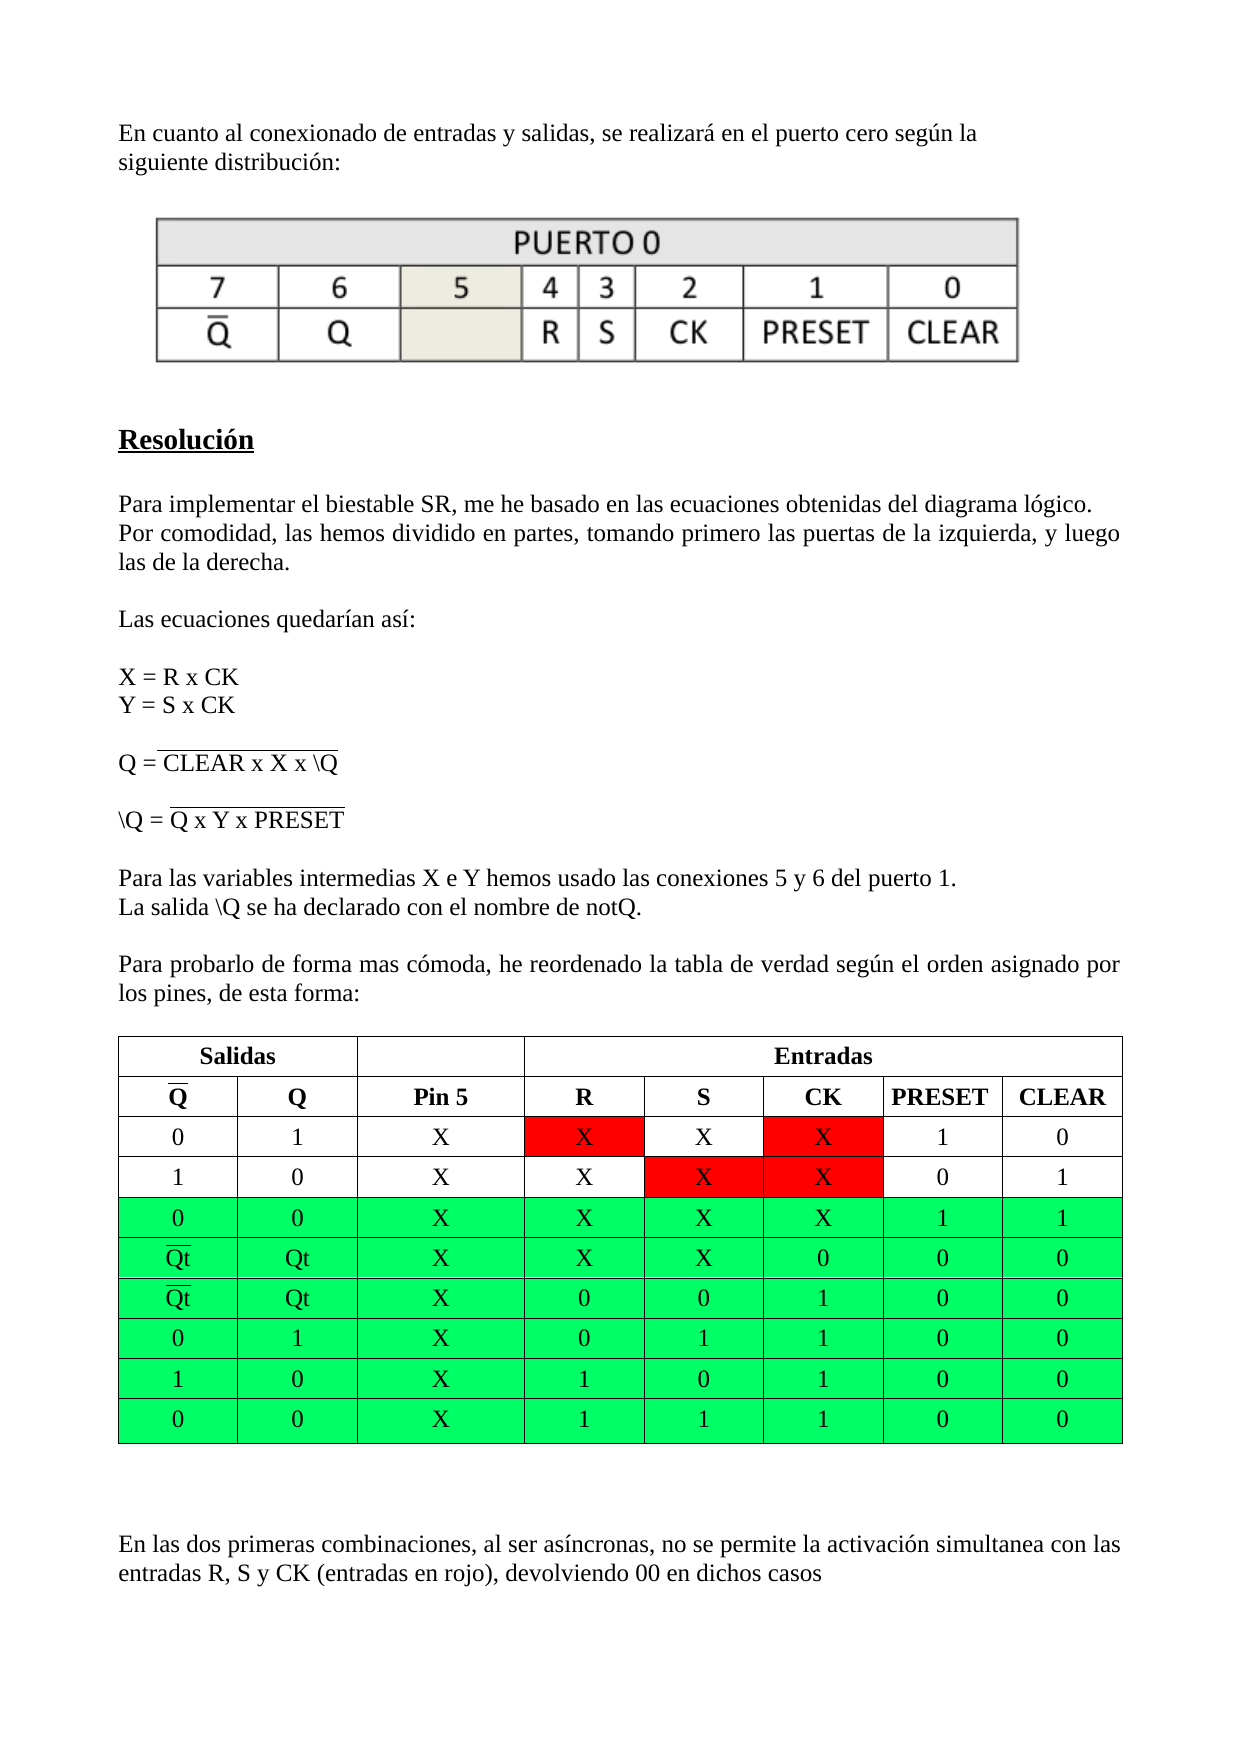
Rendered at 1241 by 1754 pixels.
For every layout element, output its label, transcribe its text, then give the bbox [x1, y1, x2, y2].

table_cell 0 [119, 1117, 237, 1156]
table_cell Qt [119, 1238, 237, 1277]
text siguiente distribución: [118, 147, 1122, 176]
text X = R x CK [118, 662, 1122, 691]
table_cell 1 [645, 1319, 763, 1358]
table_cell 1 [884, 1198, 1002, 1237]
text Resolución [118, 422, 1122, 456]
table_cell 1 [525, 1399, 644, 1443]
table_cell X [525, 1238, 644, 1277]
table_cell 0 [884, 1279, 1002, 1318]
text Y = S x CK [118, 691, 1122, 719]
table_cell S [645, 1077, 763, 1116]
table_cell X [358, 1359, 524, 1398]
table_cell PRESET [884, 1077, 1002, 1116]
table_header Entradas [525, 1037, 1122, 1076]
table_cell R [525, 1077, 644, 1116]
table_cell 0 [645, 1359, 763, 1398]
table_cell 0 [1003, 1319, 1122, 1358]
table_header [358, 1037, 524, 1076]
table_cell X [525, 1198, 644, 1237]
table_cell X [358, 1117, 524, 1156]
table_cell X [525, 1157, 644, 1197]
table_cell 0 [119, 1319, 237, 1358]
table_cell 1 [1003, 1198, 1122, 1237]
table_cell 1 [119, 1359, 237, 1398]
table_cell X [358, 1279, 524, 1318]
table_header Salidas [119, 1037, 357, 1076]
table_cell 1 [525, 1359, 644, 1398]
text Para probarlo de forma mas cómoda, he reordenado la tabla de verdad según el orden asignado por los pines, de esta forma: [118, 949, 1122, 1007]
table_cell X [764, 1157, 883, 1197]
table_cell 1 [764, 1279, 883, 1318]
table_cell 1 [238, 1319, 357, 1358]
table_cell X [358, 1399, 524, 1443]
table_cell 0 [884, 1238, 1002, 1277]
table_cell 1 [238, 1117, 357, 1156]
text Q = CLEAR x X x \Q [118, 748, 1122, 777]
table_cell 0 [1003, 1238, 1122, 1277]
table_cell X [358, 1319, 524, 1358]
table_cell 0 [1003, 1279, 1122, 1318]
table_cell X [358, 1157, 524, 1197]
table_cell CLEAR [1003, 1077, 1122, 1116]
text \Q = Q x Y x PRESET [118, 806, 1122, 834]
text Para implementar el biestable SR, me he basado en las ecuaciones obtenidas del diagrama lógico. [118, 489, 1122, 518]
table_cell 1 [1003, 1157, 1122, 1197]
table_cell Q [238, 1077, 357, 1116]
table_cell Qt [238, 1279, 357, 1318]
table_cell X [358, 1198, 524, 1237]
table_cell 0 [119, 1399, 237, 1443]
table_cell 0 [238, 1359, 357, 1398]
table_cell CK [764, 1077, 883, 1116]
table_cell 0 [1003, 1399, 1122, 1443]
table_cell X [358, 1238, 524, 1277]
table_cell 0 [238, 1198, 357, 1237]
table_cell X [645, 1117, 763, 1156]
table_cell 0 [525, 1279, 644, 1318]
table_cell X [645, 1238, 763, 1277]
text En las dos primeras combinaciones, al ser asíncronas, no se permite la activación simultanea con las entradas R, S y CK (entradas en rojo), devolviendo 00 en dichos casos [118, 1529, 1122, 1587]
text Para las variables intermedias X e Y hemos usado las conexiones 5 y 6 del puerto 1. [118, 863, 1122, 892]
table_cell 0 [238, 1157, 357, 1197]
table_cell 0 [645, 1279, 763, 1318]
table_cell 0 [1003, 1117, 1122, 1156]
text Por comodidad, las hemos dividido en partes, tomando primero las puertas de la izquierda, y luego las de la derecha. [118, 518, 1122, 576]
table_cell X [764, 1198, 883, 1237]
text Las ecuaciones quedarían así: [118, 604, 1122, 633]
picture [125, 204, 1115, 394]
table_cell 0 [884, 1359, 1002, 1398]
table_cell 0 [525, 1319, 644, 1358]
table_cell 0 [884, 1157, 1002, 1197]
table_cell 1 [764, 1359, 883, 1398]
table_cell 0 [884, 1319, 1002, 1358]
table_cell 0 [119, 1198, 237, 1237]
table_cell Q [119, 1077, 237, 1116]
table_cell Qt [238, 1238, 357, 1277]
table_cell 0 [764, 1238, 883, 1277]
table_cell 1 [645, 1399, 763, 1443]
table_cell X [525, 1117, 644, 1156]
table_cell X [645, 1198, 763, 1237]
text La salida \Q se ha declarado con el nombre de notQ. [118, 892, 1122, 921]
table_cell X [645, 1157, 763, 1197]
table_cell 1 [764, 1319, 883, 1358]
text En cuanto al conexionado de entradas y salidas, se realizará en el puerto cero según la [118, 118, 1122, 147]
table_cell 0 [238, 1399, 357, 1443]
table_cell 1 [119, 1157, 237, 1197]
table_cell 1 [764, 1399, 883, 1443]
table_cell 1 [884, 1117, 1002, 1156]
table_cell 0 [884, 1399, 1002, 1443]
table_cell Qt [119, 1279, 237, 1318]
table_cell X [764, 1117, 883, 1156]
table_cell 0 [1003, 1359, 1122, 1398]
table_cell Pin 5 [358, 1077, 524, 1116]
